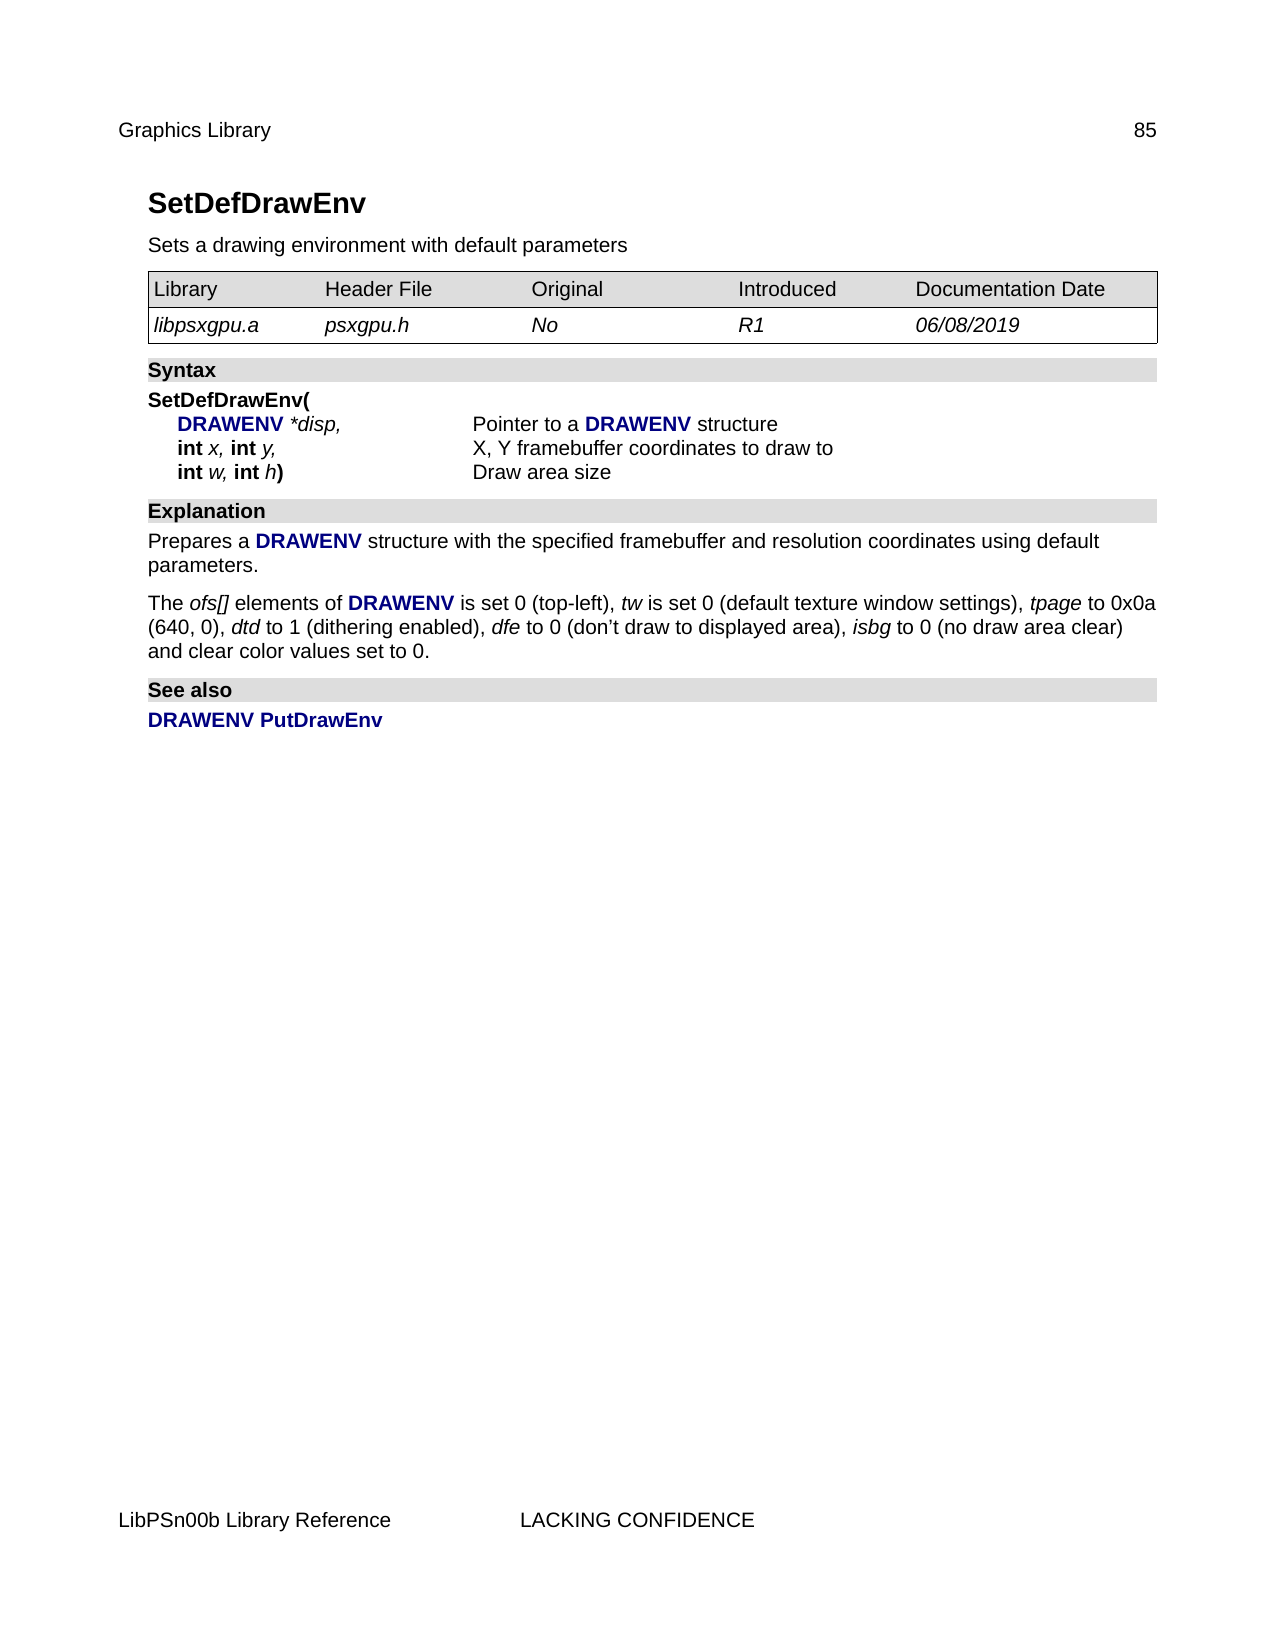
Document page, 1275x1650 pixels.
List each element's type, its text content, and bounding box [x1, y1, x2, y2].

text DRAWENV *disp, Pointer to a DRAWENV structure [148, 412, 1157, 436]
text libpsxgpu.a psxgpu.h No R1 06/08/2019 [149, 308, 1157, 343]
text Library Header File Original Introduced Documentation Date [149, 272, 1157, 307]
text int x, int y, X, Y framebuffer coordinates to draw to [148, 436, 1157, 460]
subtitle Explanation [148, 499, 1157, 523]
text Prepares a DRAWENV structure with the specified framebuffer and resolution coordinates using default parameters. [148, 528, 1157, 576]
subtitle Syntax [148, 358, 1157, 382]
subtitle SetDefDrawEnv [148, 186, 1157, 220]
text SetDefDrawEnv( [148, 388, 1157, 412]
text The ofs[] elements of DRAWENV is set 0 (top-left), tw is set 0 (default texture window settings), tpage to 0x0a (640, 0), dtd to 1 (dithering enabled), dfe to 0 (don’t draw to displayed area), isbg to 0 (no draw area clear) and clear color values set to 0. [148, 591, 1157, 663]
text DRAWENV PutDrawEnv [148, 708, 1157, 732]
subtitle See also [148, 678, 1157, 702]
text Sets a drawing environment with default parameters [148, 232, 1157, 256]
text int w, int h) Draw area size [148, 460, 1157, 484]
